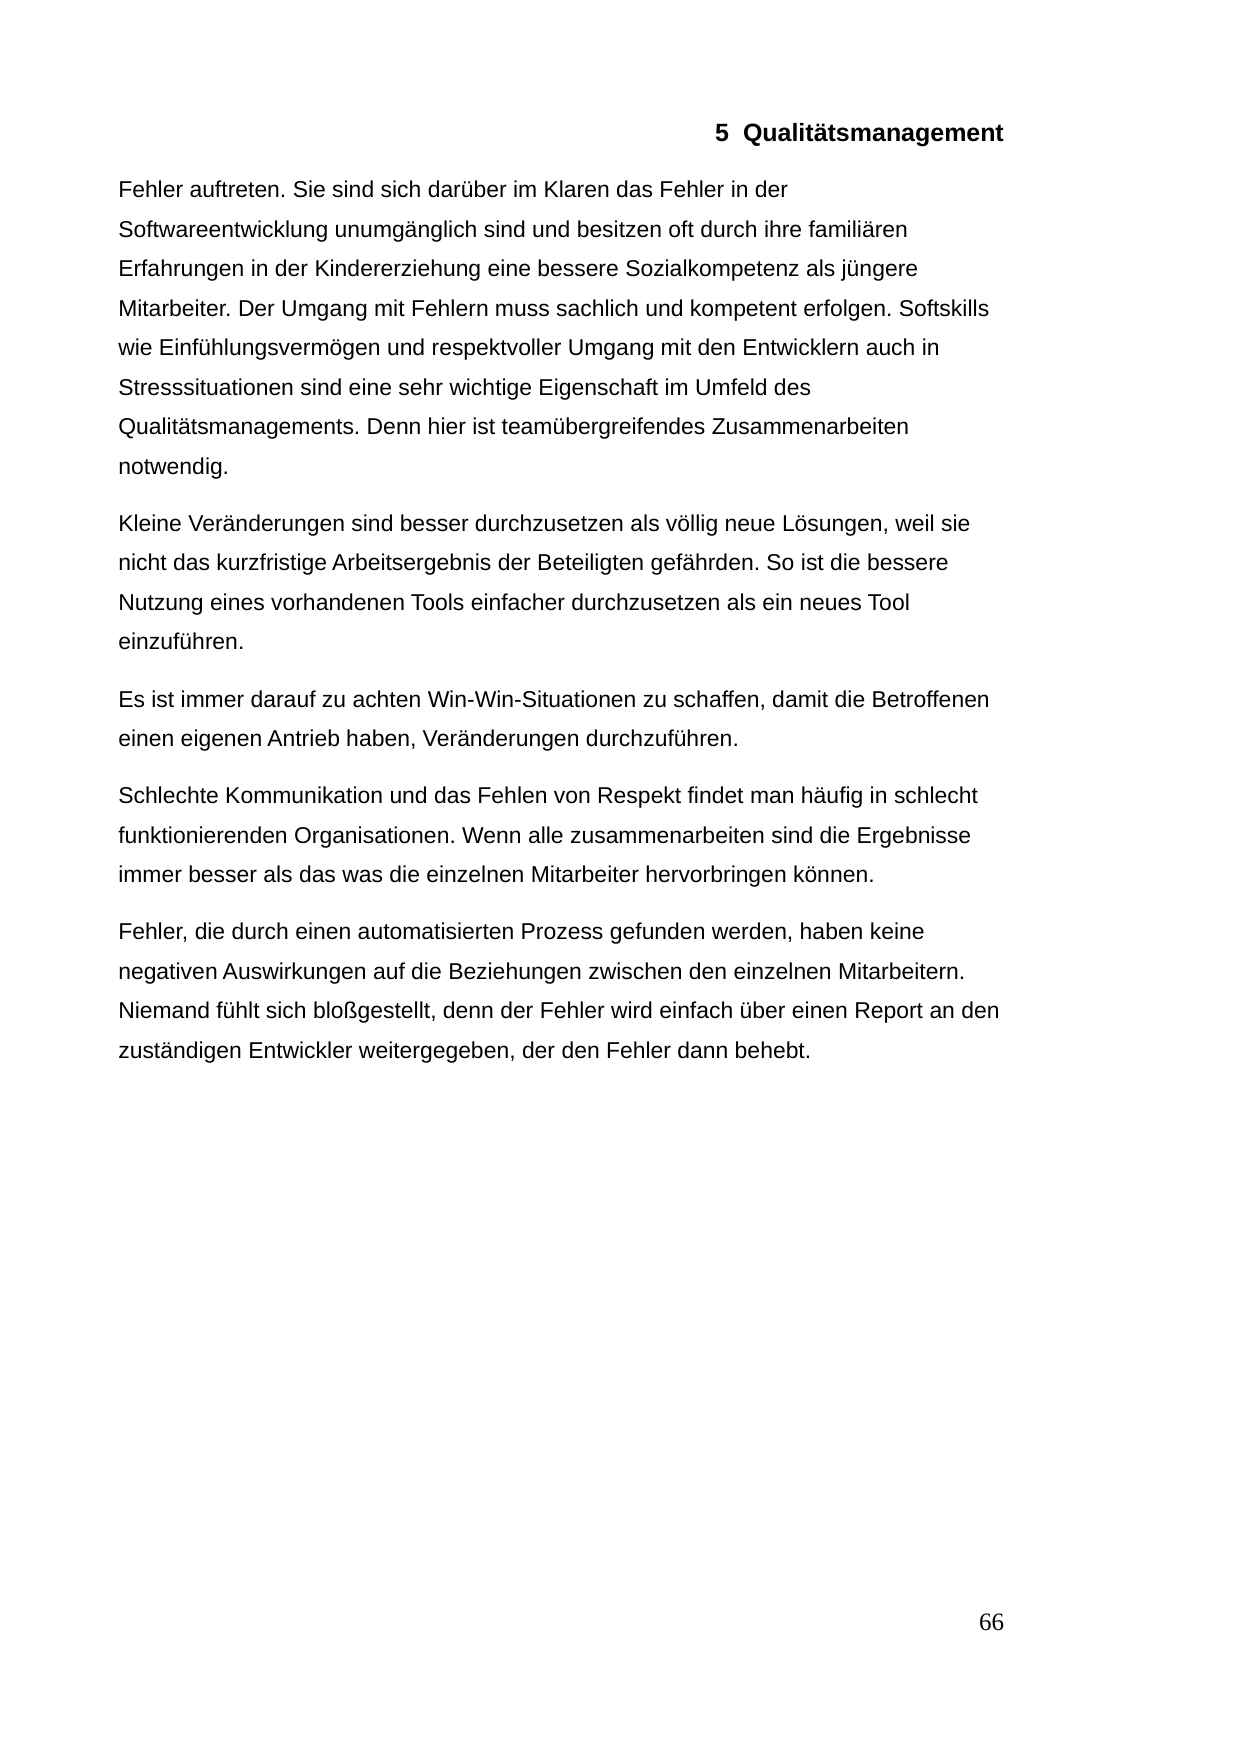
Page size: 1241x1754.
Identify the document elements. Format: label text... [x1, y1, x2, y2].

text Fehler auftreten. Sie sind sich darüber im Klaren das Fehler in der Softwareentwicklung unumgänglich sind und besitzen oft durch ihre familiären Erfahrungen in der Kindererziehung eine bessere Sozialkompetenz als jüngere Mitarbeiter. Der Umgang mit Fehlern muss sachlich und kompetent erfolgen. Softskills wie Einfühlungsvermögen und respektvoller Umgang mit den Entwicklern auch in Stresssituationen sind eine sehr wichtige Eigenschaft im Umfeld des Qualitätsmanagements. Denn hier ist teamübergreifendes Zusammenarbeiten notwendig. [118, 176, 1004, 479]
text Schlechte Kommunikation und das Fehlen von Respekt findet man häufig in schlecht funktionierenden Organisationen. Wenn alle zusammenarbeiten sind die Ergebnisse immer besser als das was die einzelnen Mitarbeiter hervorbringen können. [118, 782, 1004, 887]
text Es ist immer darauf zu achten Win-Win-Situationen zu schaffen, damit die Betroffenen einen eigenen Antrieb haben, Veränderungen durchzuführen. [118, 686, 1004, 751]
text Kleine Veränderungen sind besser durchzusetzen als völlig neue Lösungen, weil sie nicht das kurzfristige Arbeitsergebnis der Beteiligten gefährden. So ist die bessere Nutzung eines vorhandenen Tools einfacher durchzusetzen als ein neues Tool einzuführen. [118, 510, 1004, 655]
text Fehler, die durch einen automatisierten Prozess gefunden werden, haben keine negativen Auswirkungen auf die Beziehungen zwischen den einzelnen Mitarbeitern. Niemand fühlt sich bloßgestellt, denn der Fehler wird einfach über einen Report an den zuständigen Entwickler weitergegeben, der den Fehler dann behebt. [118, 918, 1004, 1063]
